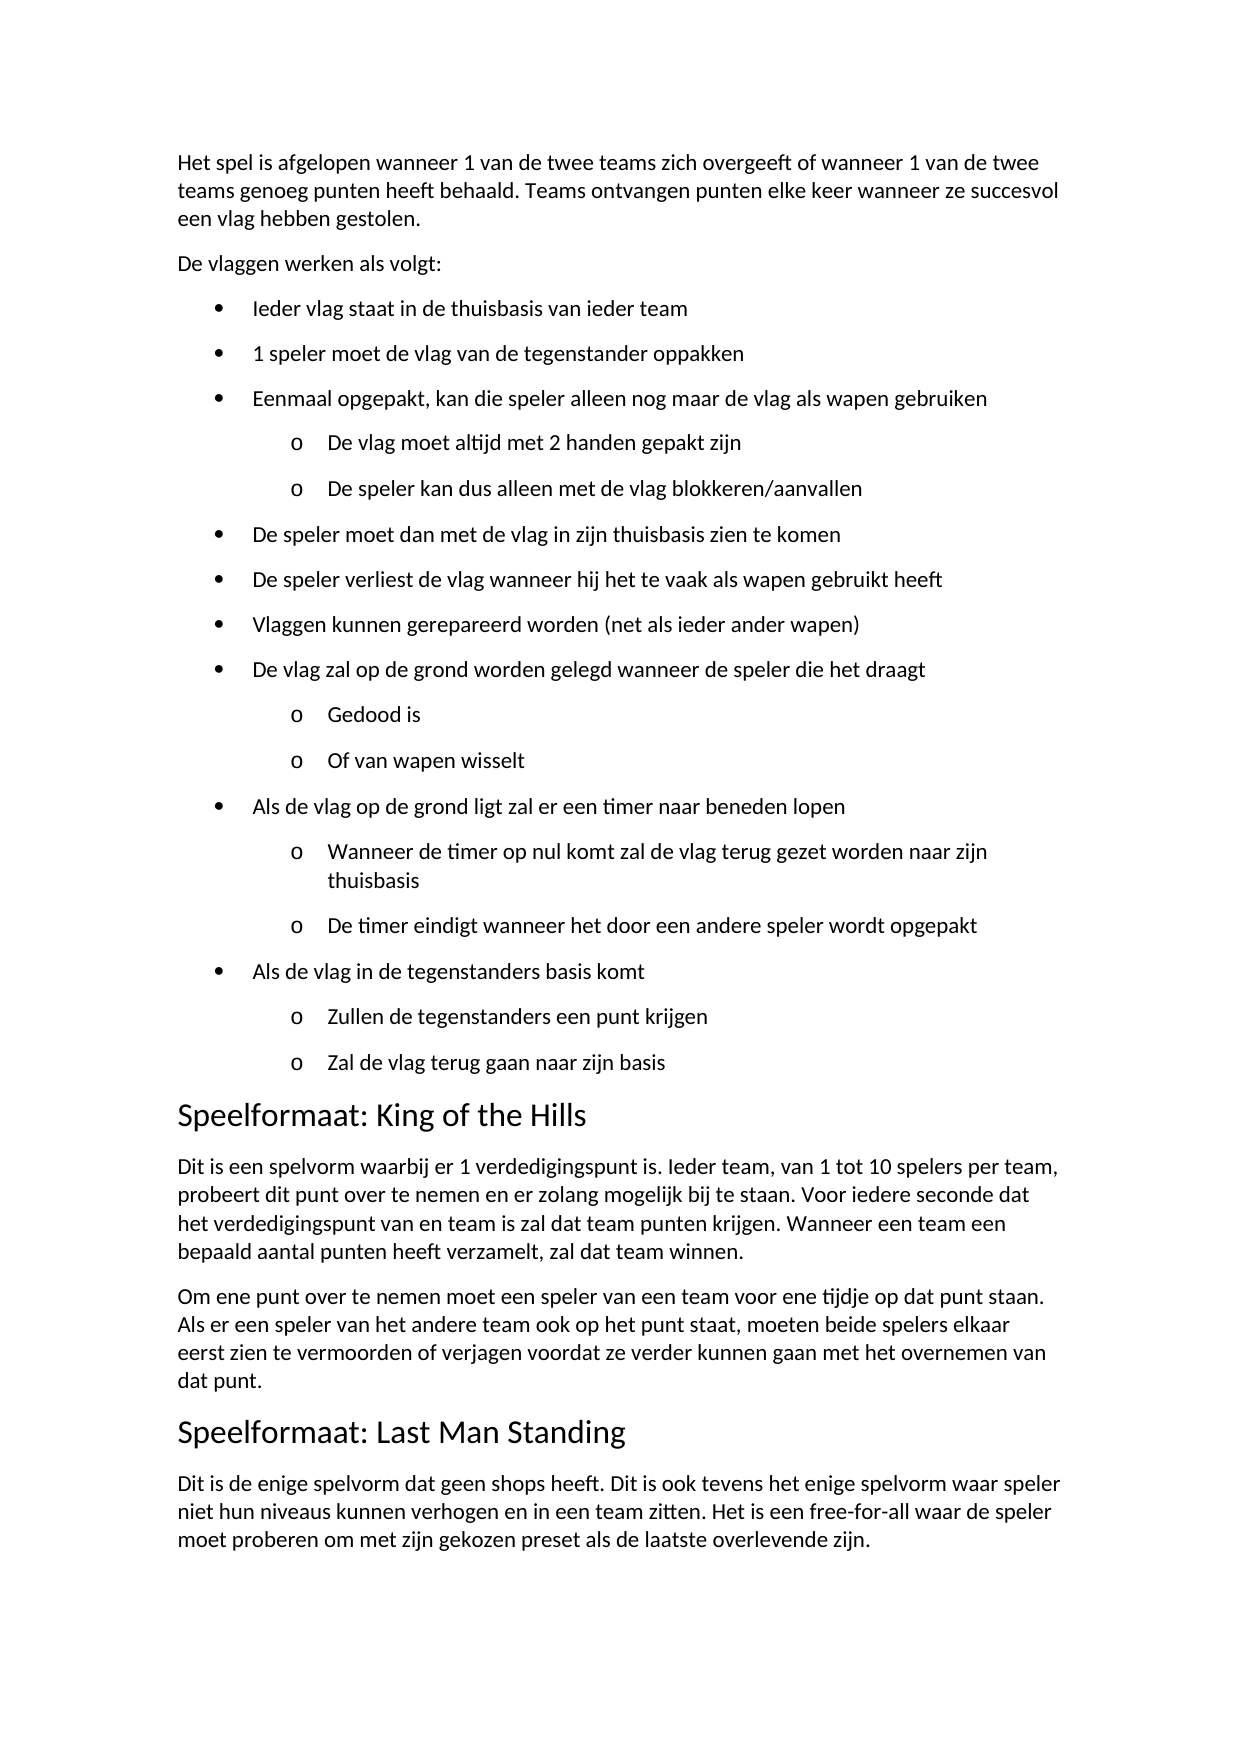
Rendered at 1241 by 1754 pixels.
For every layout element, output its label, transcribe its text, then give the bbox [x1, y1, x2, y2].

list De timer eindigt wanneer het door een andere speler wordt opgepakt [290, 911, 1063, 941]
list Als de vlag op de grond ligt zal er een timer naar beneden lopen [215, 792, 1063, 820]
list Eenmaal opgepakt, kan die speler alleen nog maar de vlag als wapen gebruiken [215, 384, 1063, 412]
list Ieder vlag staat in de thuisbasis van ieder team [215, 294, 1063, 322]
list De vlag zal op de grond worden gelegd wanneer de speler die het draagt [215, 655, 1063, 683]
text De vlaggen werken als volgt: [177, 249, 1063, 277]
list Als de vlag in de tegenstanders basis komt [215, 957, 1063, 986]
list Vlaggen kunnen gerepareerd worden (net als ieder ander wapen) [215, 610, 1063, 638]
list De speler verliest de vlag wanneer hij het te vaak als wapen gebruikt heeft [215, 566, 1063, 593]
list 1 speler moet de vlag van de tegenstander oppakken [215, 339, 1063, 367]
text Speelformaat: Last Man Standing [177, 1411, 1063, 1452]
list De speler kan dus alleen met de vlag blokkeren/aanvallen [290, 474, 1063, 504]
text Speelformaat: King of the Hills [177, 1094, 1063, 1135]
text Dit is een spelvorm waarbij er 1 verdedigingspunt is. Ieder team, van 1 tot 10 spelers per team, probeert dit punt over te nemen en er zolang mogelijk bij te staan. Voor iedere seconde dat het verdedigingspunt van en team is zal dat team punten krijgen. Wanneer een team een bepaald aantal punten heeft verzamelt, zal dat team winnen. [177, 1152, 1063, 1265]
text Het spel is afgelopen wanneer 1 van de twee teams zich overgeeft of wanneer 1 van de twee teams genoeg punten heeft behaald. Teams ontvangen punten elke keer wanneer ze succesvol een vlag hebben gestolen. [177, 148, 1063, 232]
list Of van wapen wisselt [290, 746, 1063, 775]
text Dit is de enige spelvorm dat geen shops heeft. Dit is ook tevens het enige spelvorm waar speler niet hun niveaus kunnen verhogen en in een team zitten. Het is een free-for-all waar de speler moet proberen om met zijn gekozen preset als de laatste overlevende zijn. [177, 1469, 1063, 1553]
list Wanneer de timer op nul komt zal de vlag terug gezet worden naar zijn thuisbasis [290, 837, 1063, 894]
text Om ene punt over te nemen moet een speler van een team voor ene tijdje op dat punt staan. Als er een speler van het andere team ook op het punt staat, moeten beide spelers elkaar eerst zien te vermoorden of verjagen voordat ze verder kunnen gaan met het overnemen van dat punt. [177, 1282, 1063, 1394]
list Zullen de tegenstanders een punt krijgen [290, 1002, 1063, 1032]
list De speler moet dan met de vlag in zijn thuisbasis zien te komen [215, 521, 1063, 549]
list Gedood is [290, 700, 1063, 729]
list De vlag moet altijd met 2 handen gepakt zijn [290, 428, 1063, 458]
list Zal de vlag terug gaan naar zijn basis [290, 1048, 1063, 1078]
